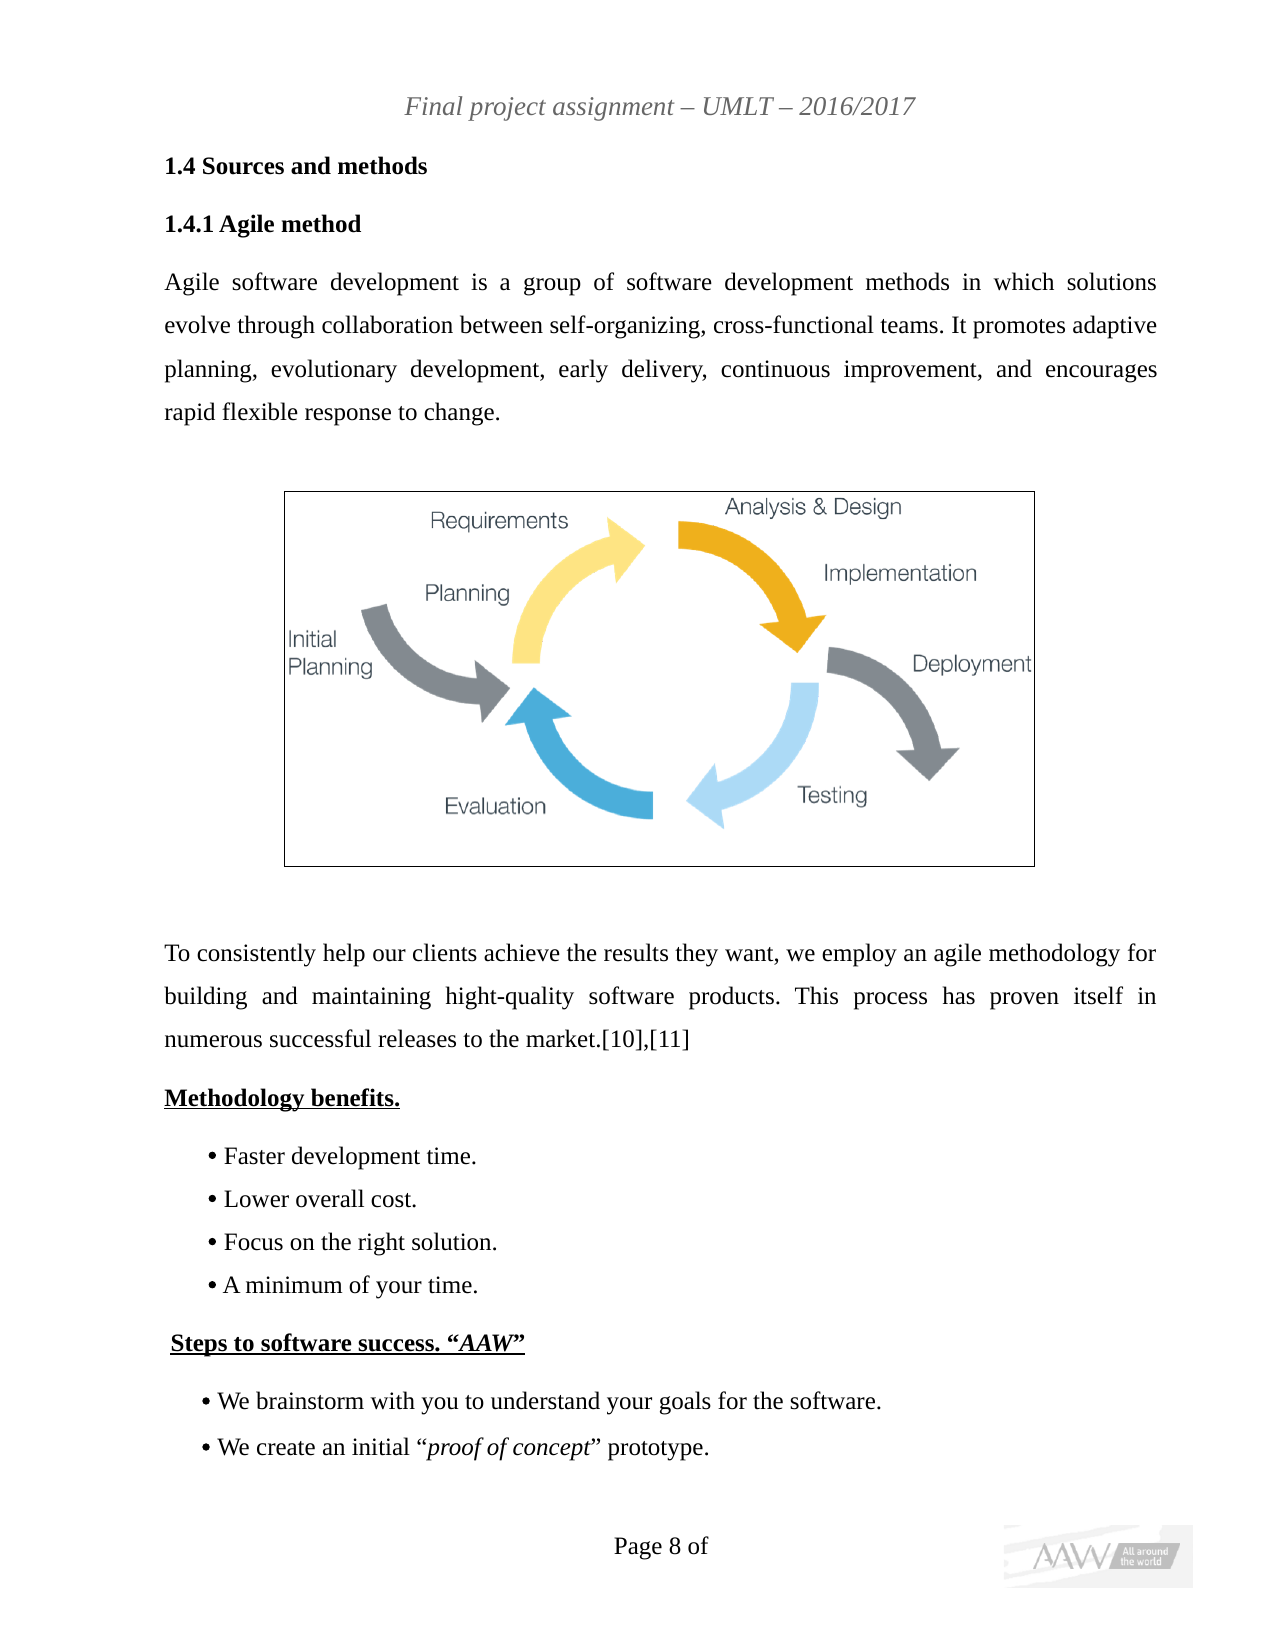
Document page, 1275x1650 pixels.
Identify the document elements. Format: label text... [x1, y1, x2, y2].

picture [1003, 1525, 1193, 1588]
list We create an initial “proof of concept” prototype. [202, 1432, 1158, 1461]
list We brainstorm with you to understand your goals for the software. [202, 1386, 1158, 1415]
subtitle 1.4.1 Agile method [164, 209, 1158, 238]
picture [287, 494, 1032, 863]
title 1.4 Sources and methods [164, 151, 1158, 180]
list Focus on the right solution. [208, 1227, 1158, 1256]
list Faster development time. [208, 1141, 1158, 1169]
list Lower overall cost. [208, 1184, 1158, 1213]
text Methodology benefits. [164, 1083, 1158, 1111]
text Steps to software success. “AAW” [164, 1328, 1158, 1357]
text To consistently help our clients achieve the results they want, we employ an agile methodology for building and maintaining hight-quality software products. This process has proven itself in numerous successful releases to the market.[10],[11] [164, 938, 1158, 1053]
text Agile software development is a group of software development methods in which solutions evolve through collaboration between self-organizing, cross-functional teams. It promotes adaptive planning, evolutionary development, early delivery, continuous improvement, and encourages rapid flexible response to change. [164, 267, 1158, 426]
list A minimum of your time. [208, 1270, 1158, 1299]
